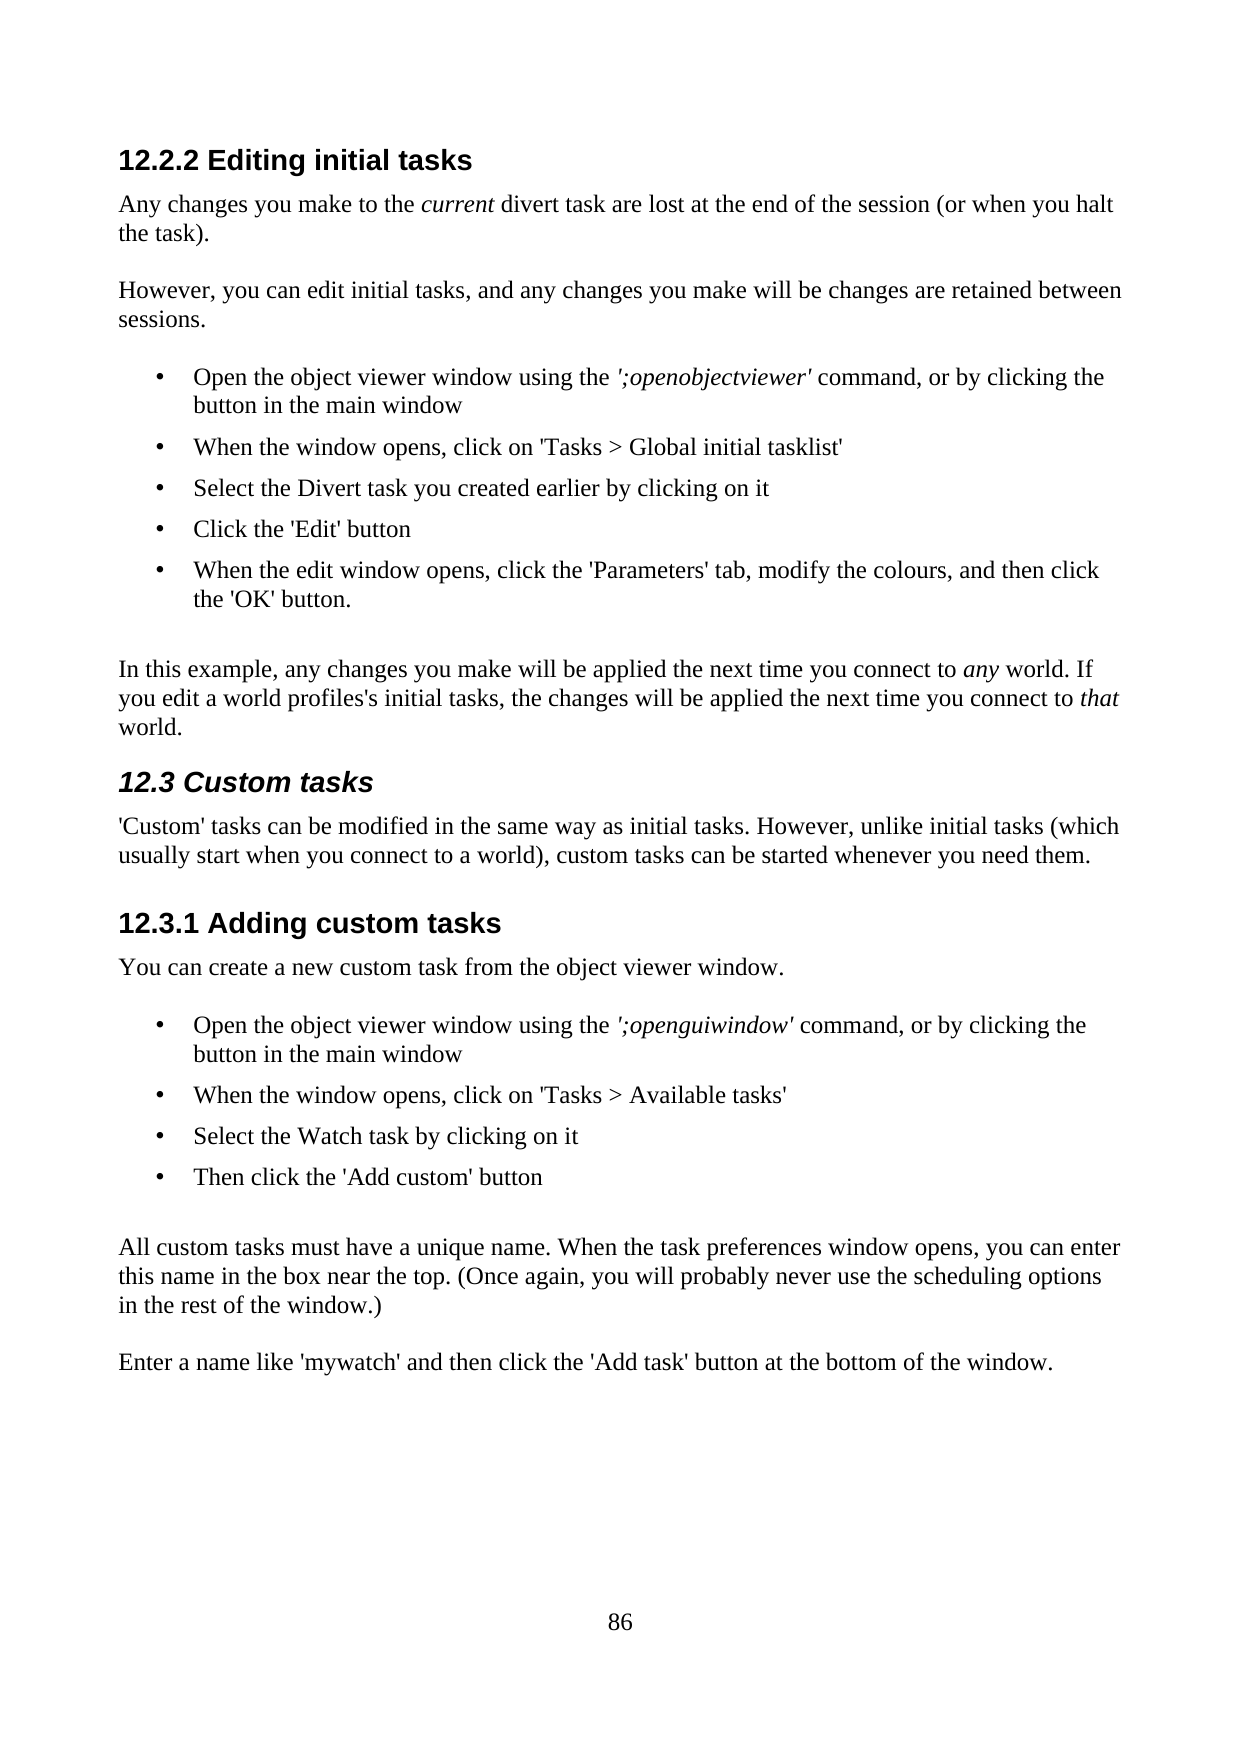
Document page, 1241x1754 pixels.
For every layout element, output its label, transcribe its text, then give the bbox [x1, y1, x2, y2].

list Open the object viewer window using the ';openguiwindow' command, or by clicking the button in the main window [156, 1010, 1122, 1067]
text 'Custom' tasks can be modified in the same way as initial tasks. However, unlike initial tasks (which usually start when you connect to a world), custom tasks can be started whenever you need them. [118, 811, 1122, 869]
list When the edit window opens, click the 'Parameters' tab, modify the colours, and then click the 'OK' button. [156, 555, 1122, 613]
text However, you can edit initial tasks, and any changes you make will be changes are retained between sessions. [118, 275, 1122, 333]
text Any changes you make to the current divert task are lost at the end of the session (or when you halt the task). [118, 189, 1122, 247]
list Click the 'Edit' button [156, 514, 1122, 543]
list Then click the 'Add custom' button [156, 1162, 1122, 1191]
subtitle 12.3 Custom tasks [118, 765, 1122, 799]
list Select the Watch task by clicking on it [156, 1121, 1122, 1150]
text You can create a new custom task from the object viewer window. [118, 952, 1122, 981]
list Select the Divert task you created earlier by clicking on it [156, 473, 1122, 502]
subtitle 12.3.1 Adding custom tasks [118, 906, 1122, 940]
list When the window opens, click on 'Tasks > Global initial tasklist' [156, 432, 1122, 460]
list When the window opens, click on 'Tasks > Available tasks' [156, 1080, 1122, 1109]
text Enter a name like 'mywatch' and then click the 'Add task' button at the bottom of the window. [118, 1347, 1122, 1376]
subtitle 12.2.2 Editing initial tasks [118, 143, 1122, 177]
text All custom tasks must have a unique name. When the task preferences window opens, you can enter this name in the box near the top. (Once again, you will probably never use the scheduling options in the rest of the window.) [118, 1232, 1122, 1319]
list Open the object viewer window using the ';openobjectviewer' command, or by clicking the button in the main window [156, 362, 1122, 419]
text In this example, any changes you make will be applied the next time you connect to any world. If you edit a world profiles's initial tasks, the changes will be applied the next time you connect to that world. [118, 654, 1122, 740]
